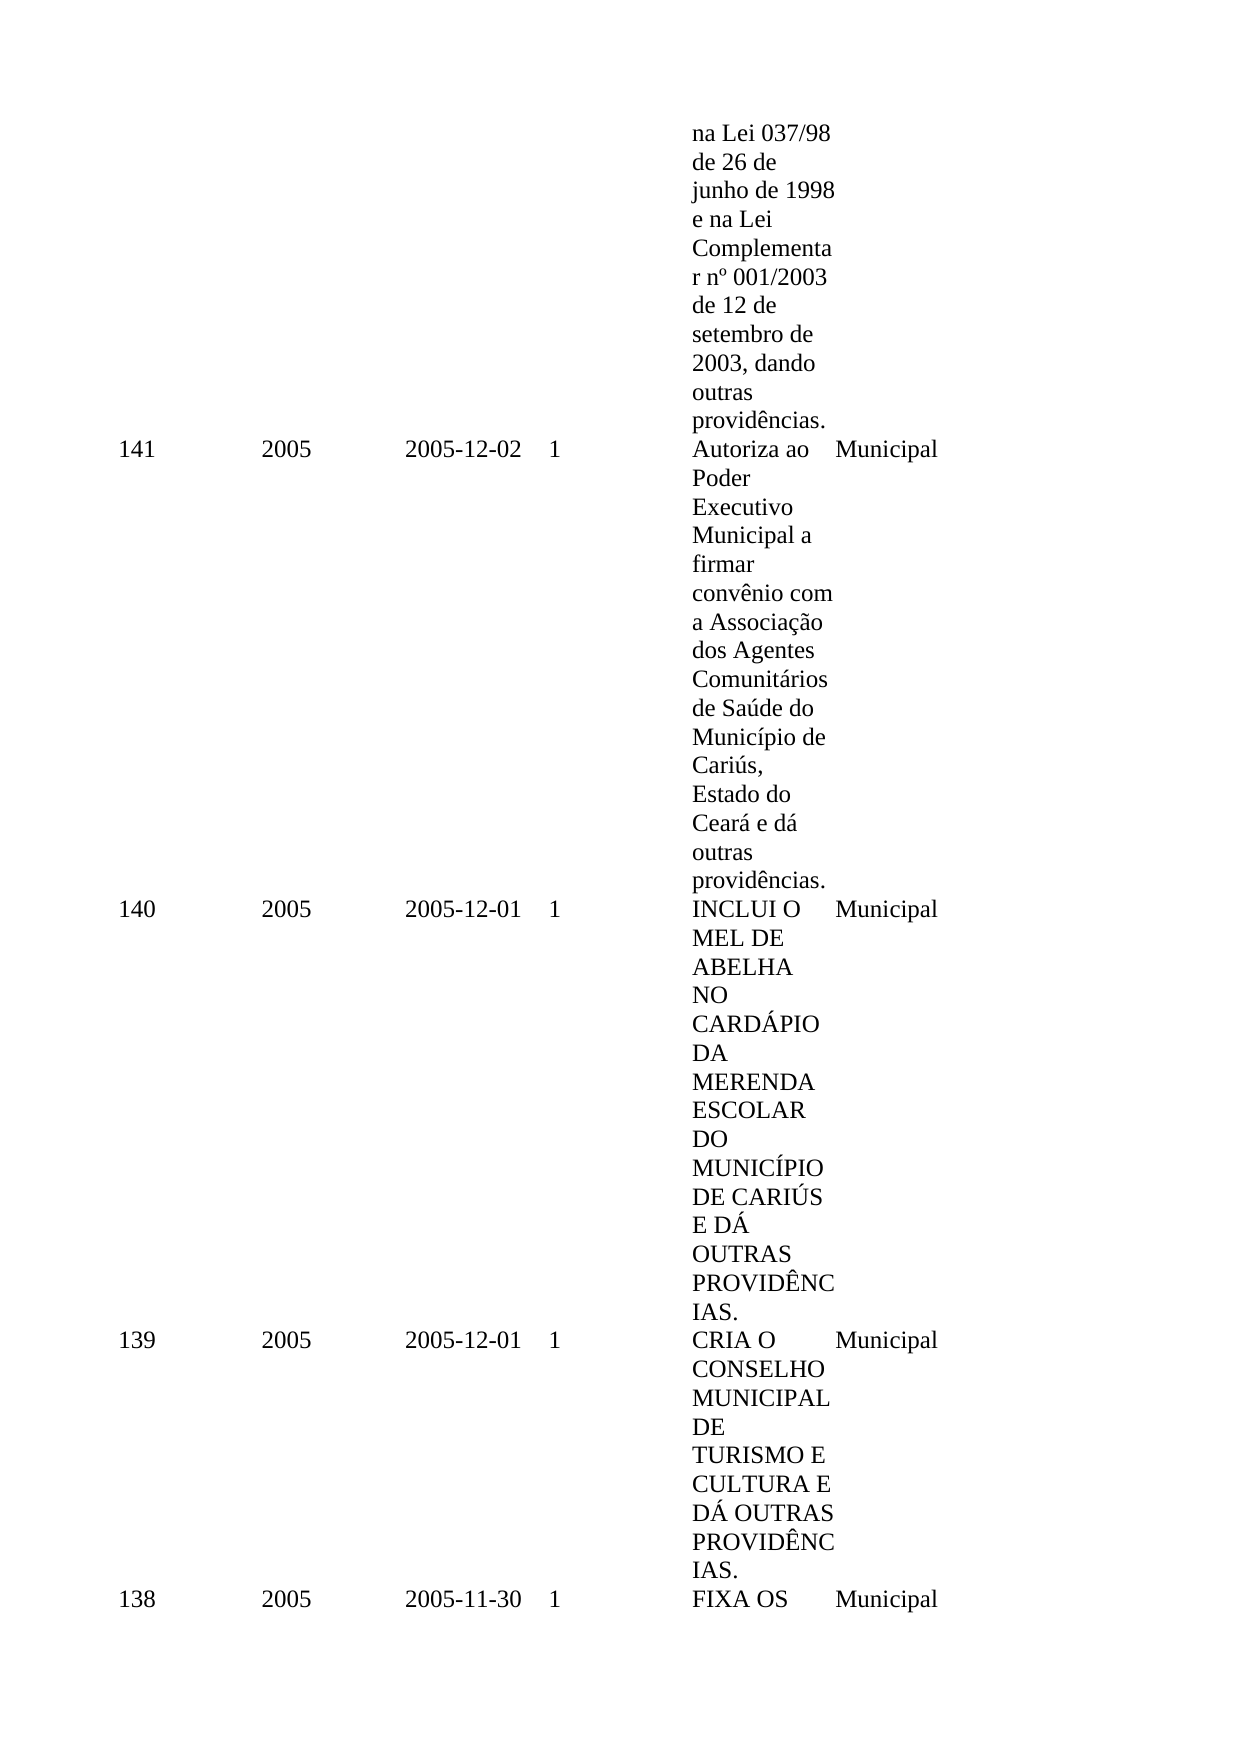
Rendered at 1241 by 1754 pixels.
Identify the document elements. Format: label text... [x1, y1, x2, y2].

table_cell Municipal [835, 1326, 979, 1584]
table_cell 140 [118, 894, 261, 1326]
table_cell 141 [118, 434, 261, 894]
table_cell 1 [548, 434, 692, 894]
table_cell [979, 894, 1122, 1326]
table_cell 2005-12-01 [405, 1326, 548, 1584]
table_cell 2005-11-30 [405, 1584, 548, 1613]
table_cell [979, 434, 1122, 894]
table_cell Autoriza ao Poder Executivo Municipal a firmar convênio com a Associação dos Agentes Comunitários de Saúde do Município de Cariús, Estado do Ceará e dá outras providências. [692, 434, 835, 894]
table_cell [405, 118, 548, 434]
table_cell Municipal [835, 894, 979, 1326]
table_cell Municipal [835, 1584, 979, 1613]
table_cell 2005 [261, 434, 405, 894]
table_cell 138 [118, 1584, 261, 1613]
table_cell [835, 118, 979, 434]
table_cell [979, 1326, 1122, 1584]
table_cell 2005 [261, 894, 405, 1326]
table_cell [548, 118, 692, 434]
table_cell 2005-12-01 [405, 894, 548, 1326]
table_cell 2005-12-02 [405, 434, 548, 894]
table_cell [261, 118, 405, 434]
table_cell [118, 118, 261, 434]
table_cell 1 [548, 894, 692, 1326]
table_cell 139 [118, 1326, 261, 1584]
table_cell [979, 118, 1122, 434]
table_cell na Lei 037/98 de 26 de junho de 1998 e na Lei Complementar nº 001/2003 de 12 de setembro de 2003, dando outras providências. [692, 118, 835, 434]
table_cell 1 [548, 1326, 692, 1584]
table_cell INCLUI O MEL DE ABELHA NO CARDÁPIO DA MERENDA ESCOLAR DO MUNICÍPIO DE CARIÚS E DÁ OUTRAS PROVIDÊNCIAS. [692, 894, 835, 1326]
table_cell 2005 [261, 1584, 405, 1613]
table_cell FIXA OS [692, 1584, 835, 1613]
table_cell [979, 1584, 1122, 1613]
table_cell CRIA O CONSELHO MUNICIPAL DE TURISMO E CULTURA E DÁ OUTRAS PROVIDÊNCIAS. [692, 1326, 835, 1584]
table_cell 2005 [261, 1326, 405, 1584]
table_cell Municipal [835, 434, 979, 894]
table_cell 1 [548, 1584, 692, 1613]
